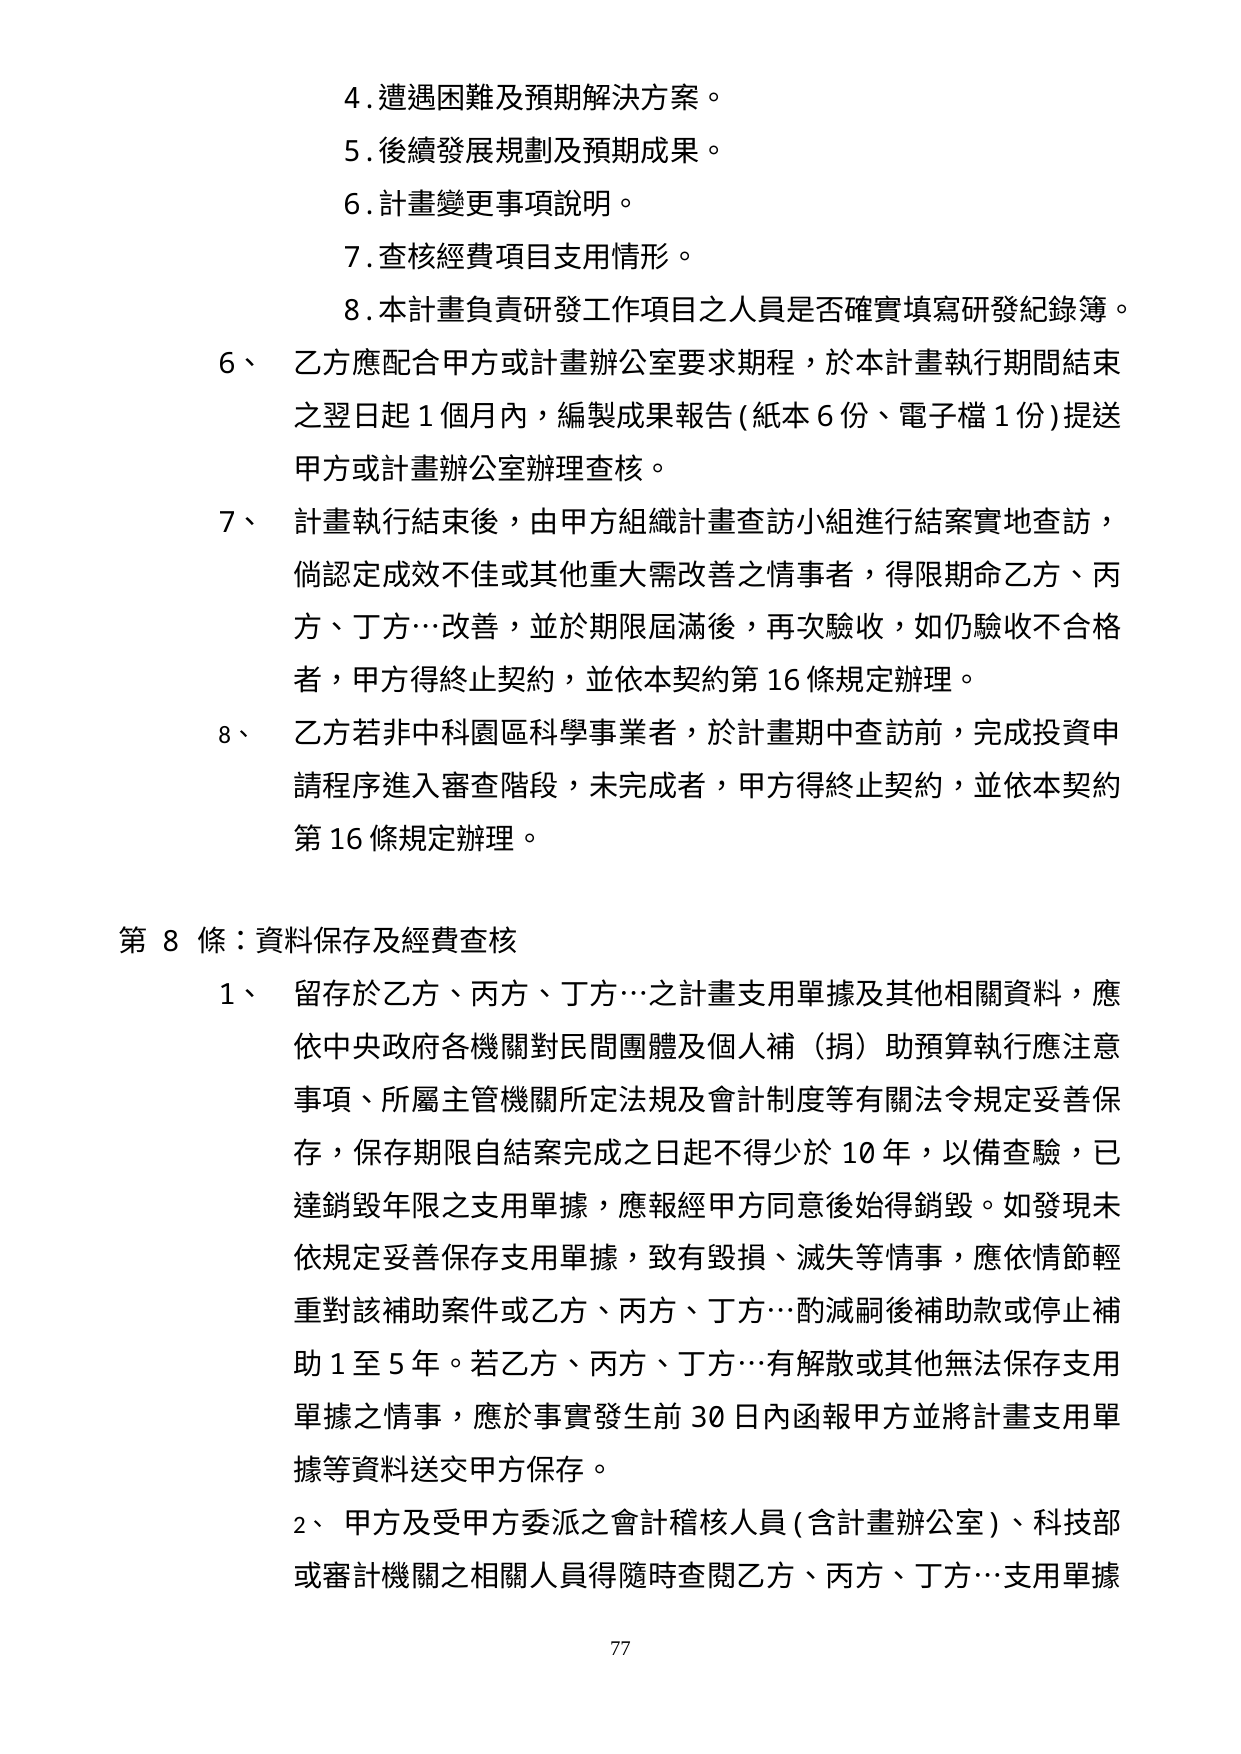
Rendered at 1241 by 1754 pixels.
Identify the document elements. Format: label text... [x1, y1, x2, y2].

list 留存於乙方、丙方、丁方…之計畫支用單據及其他相關資料，應依中央政府各機關對民間團體及個人補（捐）助預算執行應注意事項、所屬主管機關所定法規及會計制度等有關法令規定妥善保存，保存期限自結案完成之日起不得少於10年，以備查驗，已達銷毀年限之支用單據，應報經甲方同意後始得銷毀。如發現未依規定妥善保存支用單據，致有毀損、滅失等情事，應依情節輕重對該補助案件或乙方、丙方、丁方…酌減嗣後補助款或停止補助1至5年。若乙方、丙方、丁方…有解散或其他無法保存支用單據之情事，應於事實發生前30日內函報甲方並將計畫支用單據等資料送交甲方保存。 [218, 971, 1122, 1489]
text 8.本計畫負責研發工作項目之人員是否確實填寫研發紀錄簿。 [343, 287, 1122, 329]
text 4.遭遇困難及預期解決方案。 [343, 75, 1122, 117]
list 乙方應配合甲方或計畫辦公室要求期程，於本計畫執行期間結束之翌日起1個月內，編製成果報告(紙本6份、電子檔1份)提送甲方或計畫辦公室辦理查核。 [218, 339, 1122, 488]
text 5.後續發展規劃及預期成果。 [343, 128, 1122, 170]
list 計畫執行結束後，由甲方組織計畫查訪小組進行結案實地查訪，倘認定成效不佳或其他重大需改善之情事者，得限期命乙方、丙方、丁方…改善，並於期限屆滿後，再次驗收，如仍驗收不合格者，甲方得終止契約，並依本契約第16條規定辦理。 [218, 498, 1122, 699]
text 第 8 條：資料保存及經費查核 [118, 918, 1122, 960]
list 乙方若非中科園區科學事業者，於計畫期中查訪前，完成投資申請程序進入審查階段，未完成者，甲方得終止契約，並依本契約第16條規定辦理。 [218, 710, 1122, 858]
text 7.查核經費項目支用情形。 [343, 234, 1122, 276]
list 甲方及受甲方委派之會計稽核人員(含計畫辦公室)、科技部或審計機關之相關人員得隨時查閱乙方、丙方、丁方…支用單據 [293, 1499, 1122, 1594]
text 6.計畫變更事項說明。 [343, 181, 1122, 223]
